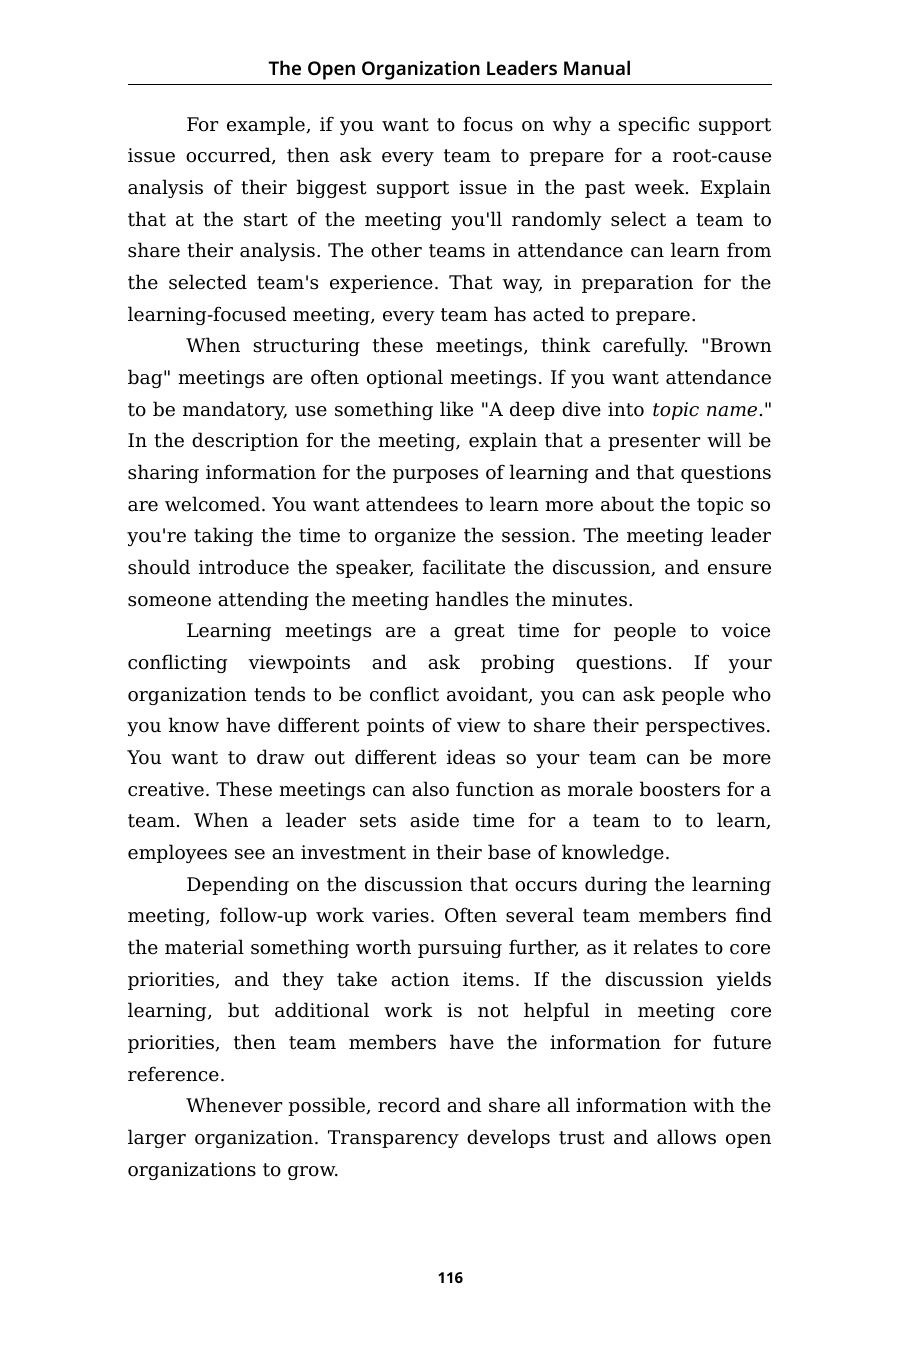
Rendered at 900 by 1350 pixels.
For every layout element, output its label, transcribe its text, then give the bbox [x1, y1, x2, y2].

text Depending on the discussion that occurs during the learning meeting, follow-up work varies. Often several team members find the material something worth pursuing further, as it relates to core priorities, and they take action items. If the discussion yields learning, but additional work is not helpful in meeting core priorities, then team members have the information for future reference. [127, 874, 772, 1086]
text Whenever possible, record and share all information with the larger organization. Transparency develops trust and allows open organizations to grow. [127, 1096, 772, 1181]
text When structuring these meetings, think carefully. "Brown bag" meetings are often optional meetings. If you want attendance to be mandatory, use something like "A deep dive into topic name." In the description for the meeting, explain that a presenter will be sharing information for the purposes of learning and that questions are welcomed. You want attendees to learn more about the topic so you're taking the time to organize the session. The meeting leader should introduce the speaker, facilitate the discussion, and ensure someone attending the meeting handles the minutes. [127, 336, 772, 611]
text Learning meetings are a great time for people to voice conflicting viewpoints and ask probing questions. If your organization tends to be conflict avoidant, you can ask people who you know have different points of view to share their perspectives. You want to draw out different ideas so your team can be more creative. These meetings can also function as morale boosters for a team. When a leader sets aside time for a team to to learn, employees see an investment in their base of knowledge. [127, 621, 772, 864]
text For example, if you want to focus on why a specific support issue occurred, then ask every team to prepare for a root-cause analysis of their biggest support issue in the past week. Explain that at the start of the meeting you'll randomly select a team to share their analysis. The other teams in attendance can learn from the selected team's experience. That way, in preparation for the learning-focused meeting, every team has acted to prepare. [127, 114, 772, 326]
